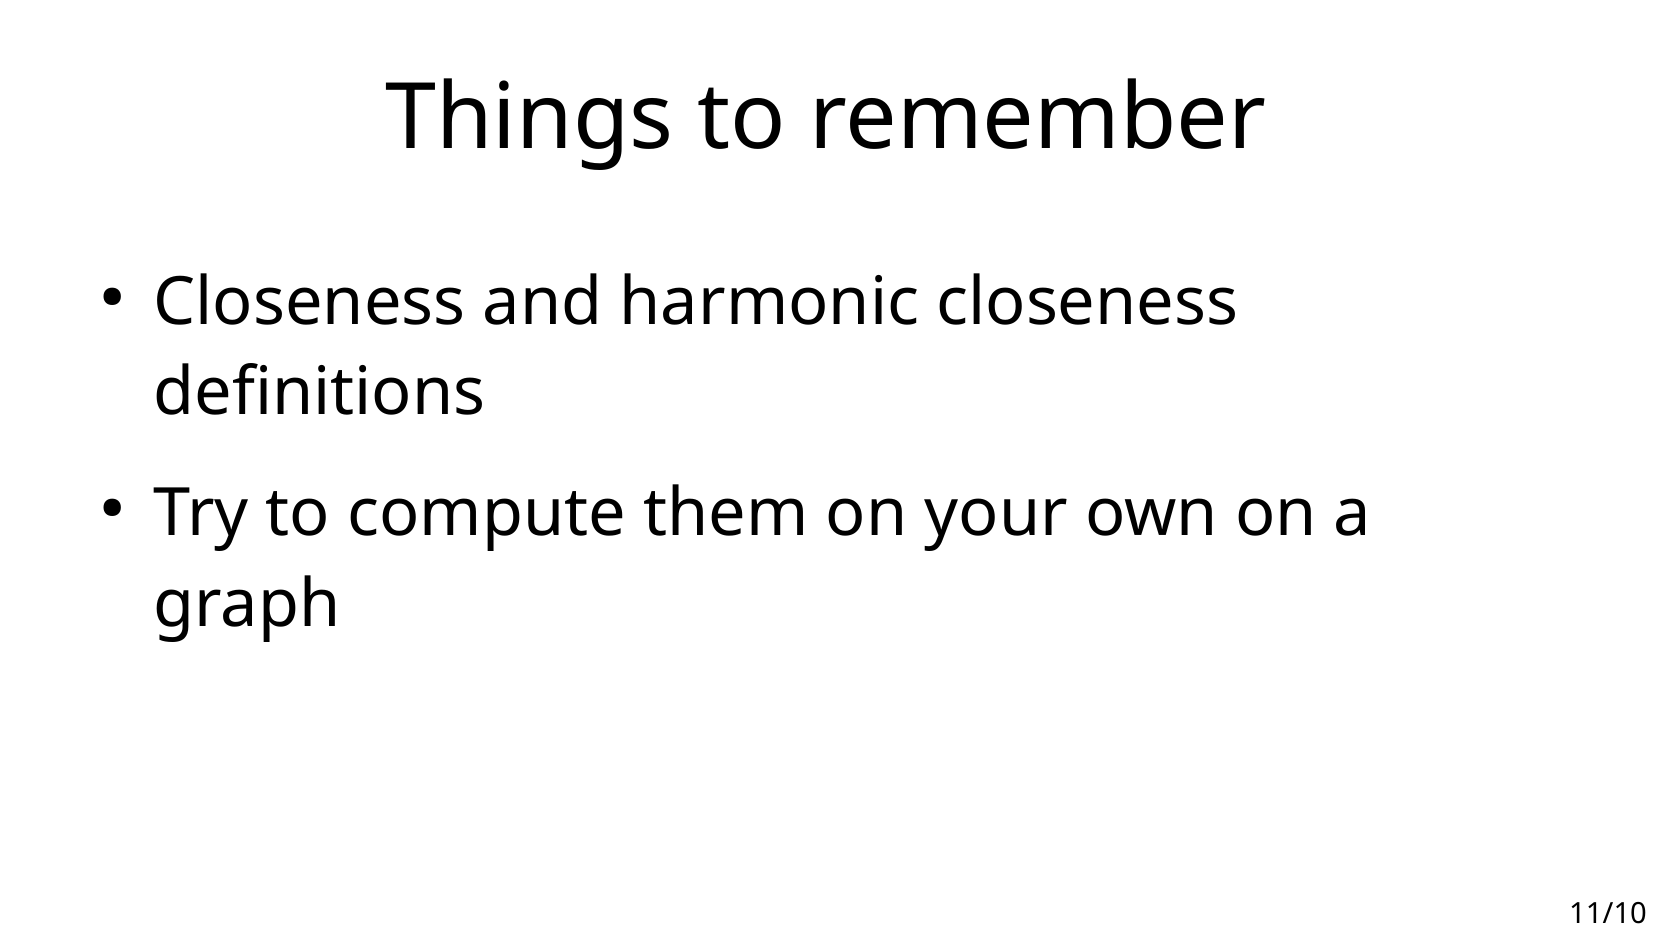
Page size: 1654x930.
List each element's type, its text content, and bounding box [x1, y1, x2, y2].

list Closeness and harmonic closeness definitions Try to compute them on your own on a graph [82, 252, 1571, 793]
title Things to remember [82, 1, 1571, 225]
